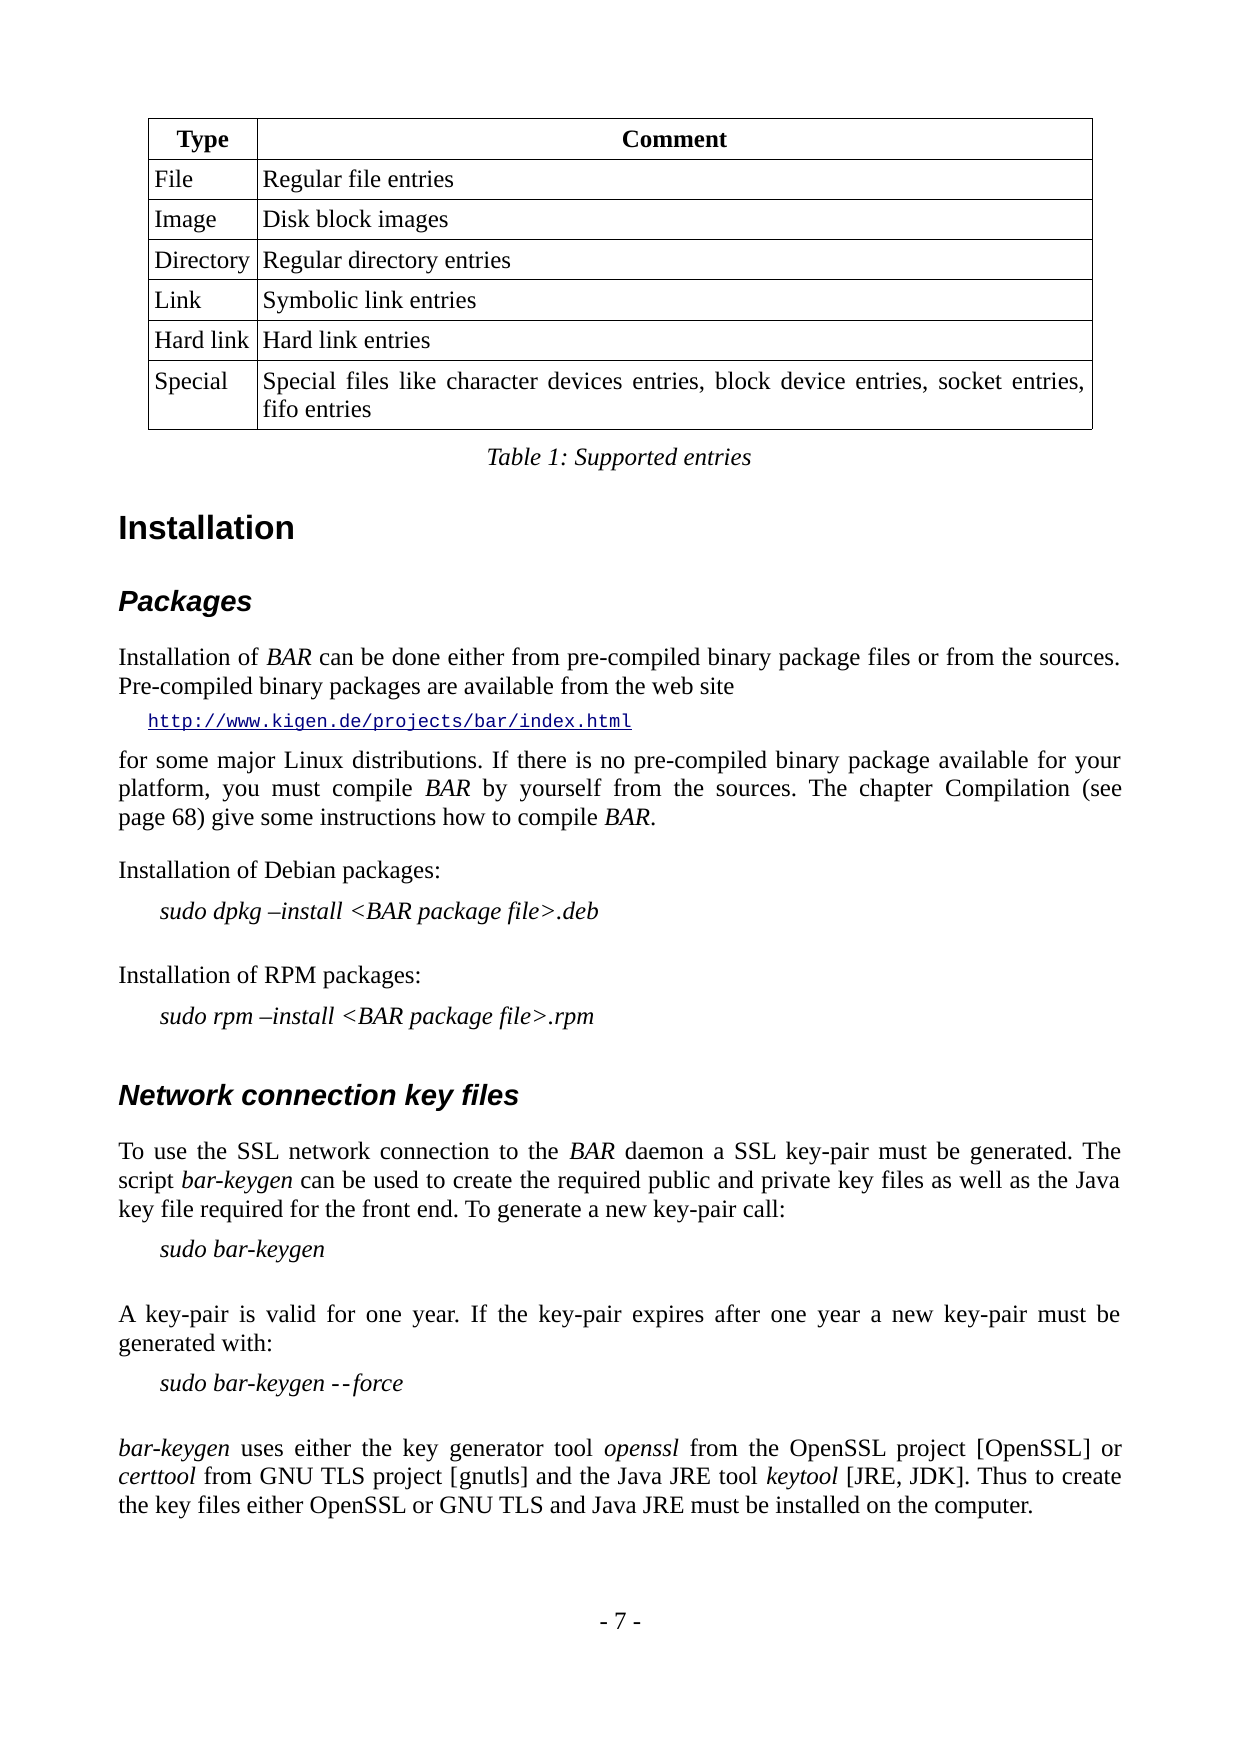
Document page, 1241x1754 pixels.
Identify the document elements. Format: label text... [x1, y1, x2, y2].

text http://www.kigen.de/projects/bar/index.html [148, 712, 1122, 733]
table_header Comment [258, 119, 1092, 158]
table_cell Regular directory entries [258, 240, 1092, 279]
table_cell File [149, 160, 257, 199]
table_cell Special [149, 361, 257, 429]
table_header Type [149, 119, 257, 158]
text for some major Linux distributions. If there is no pre-compiled binary package available for your platform, you must compile BAR by yourself from the sources. The chapter Compilation (see page 68) give some instructions how to compile BAR. [118, 745, 1122, 831]
table_cell Symbolic link entries [258, 280, 1092, 320]
table_cell Image [149, 200, 257, 239]
table_cell Hard link [149, 321, 257, 360]
table_cell Disk block images [258, 200, 1092, 239]
text A key-pair is valid for one year. If the key-pair expires after one year a new key-pair must be generated with: [118, 1299, 1122, 1356]
text Table 1: Supported entries [118, 442, 1122, 470]
subtitle Installation [118, 508, 1122, 547]
text bar-keygen uses either the key generator tool openssl from the OpenSSL project [OpenSSL] or certtool from GNU TLS project [gnutls] and the Java JRE tool keytool [JRE, JDK]. Thus to create the key files either OpenSSL or GNU TLS and Java JRE must be installed on the computer. [118, 1433, 1122, 1519]
text sudo rpm –install <BAR package file>.rpm [159, 1001, 1122, 1029]
text sudo bar-keygen [159, 1234, 1122, 1263]
table_cell Link [149, 280, 257, 320]
table_cell Special files like character devices entries, block device entries, socket entries, fifo entries [258, 361, 1092, 429]
table_cell Directory [149, 240, 257, 279]
text Installation of BAR can be done either from pre-compiled binary package files or from the sources. Pre-compiled binary packages are available from the web site [118, 642, 1122, 699]
subtitle Packages [118, 584, 1122, 618]
text sudo bar-keygen ‑‑force [159, 1368, 1122, 1397]
table_cell Regular file entries [258, 160, 1092, 199]
text Installation of RPM packages: [118, 960, 1122, 989]
text To use the SSL network connection to the BAR daemon a SSL key-pair must be generated. The script bar-keygen can be used to create the required public and private key files as well as the Java key file required for the front end. To generate a new key-pair call: [118, 1136, 1122, 1222]
table_cell Hard link entries [258, 321, 1092, 360]
text Installation of Debian packages: [118, 855, 1122, 884]
subtitle Network connection key files [118, 1078, 1122, 1112]
text sudo dpkg –install <BAR package file>.deb [159, 896, 1122, 924]
